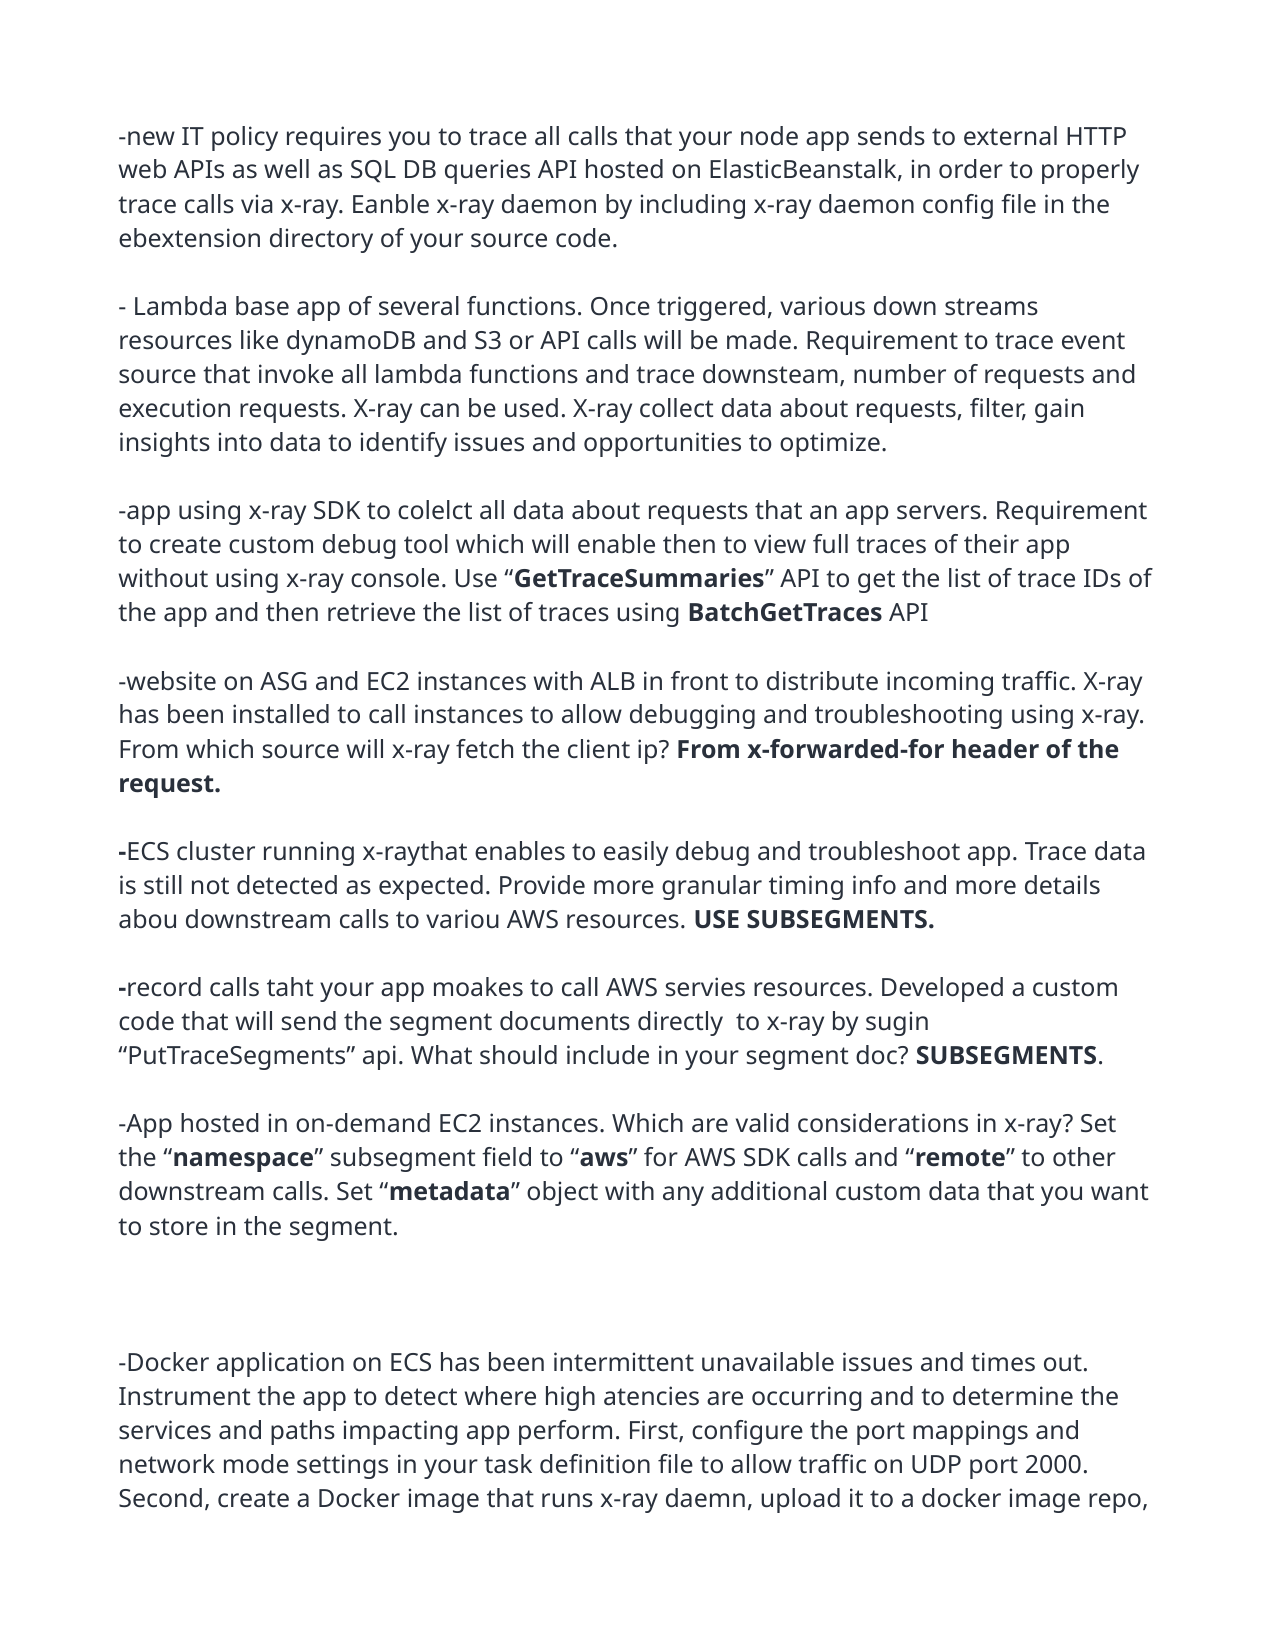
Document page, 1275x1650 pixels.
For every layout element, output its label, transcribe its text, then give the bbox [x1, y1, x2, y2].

text -app using x-ray SDK to colelct all data about requests that an app servers. Requirement to create custom debug tool which will enable then to view full traces of their app without using x-ray console. Use “GetTraceSummaries” API to get the list of trace IDs of the app and then retrieve the list of traces using BatchGetTraces API [118, 493, 1157, 629]
text - Lambda base app of several functions. Once triggered, various down streams resources like dynamoDB and S3 or API calls will be made. Requirement to trace event source that invoke all lambda functions and trace downsteam, number of requests and execution requests. X-ray can be used. X-ray collect data about requests, filter, gain insights into data to identify issues and opportunities to optimize. [118, 288, 1157, 459]
text -new IT policy requires you to trace all calls that your node app sends to external HTTP web APIs as well as SQL DB queries API hosted on ElasticBeanstalk, in order to properly trace calls via x-ray. Eanble x-ray daemon by including x-ray daemon config file in the ebextension directory of your source code. [118, 118, 1157, 254]
text -App hosted in on-demand EC2 instances. Which are valid considerations in x-ray? Set the “namespace” subsegment field to “aws” for AWS SDK calls and “remote” to other downstream calls. Set “metadata” object with any additional custom data that you want to store in the segment. [118, 1106, 1157, 1242]
text -ECS cluster running x-raythat enables to easily debug and troubleshoot app. Trace data is still not detected as expected. Provide more granular timing info and more details abou downstream calls to variou AWS resources. USE SUBSEGMENTS. [118, 833, 1157, 936]
text -Docker application on ECS has been intermittent unavailable issues and times out. Instrument the app to detect where high atencies are occurring and to determine the services and paths impacting app perform. First, configure the port mappings and network mode settings in your task definition file to allow traffic on UDP port 2000. Second, create a Docker image that runs x-ray daemn, upload it to a docker image repo, [118, 1344, 1157, 1515]
text -website on ASG and EC2 instances with ALB in front to distribute incoming traffic. X-ray has been installed to call instances to allow debugging and troubleshooting using x-ray. From which source will x-ray fetch the client ip? From x-forwarded-for header of the request. [118, 663, 1157, 799]
text -record calls taht your app moakes to call AWS servies resources. Developed a custom code that will send the segment documents directly to x-ray by sugin “PutTraceSegments” api. What should include in your segment doc? SUBSEGMENTS. [118, 970, 1157, 1072]
